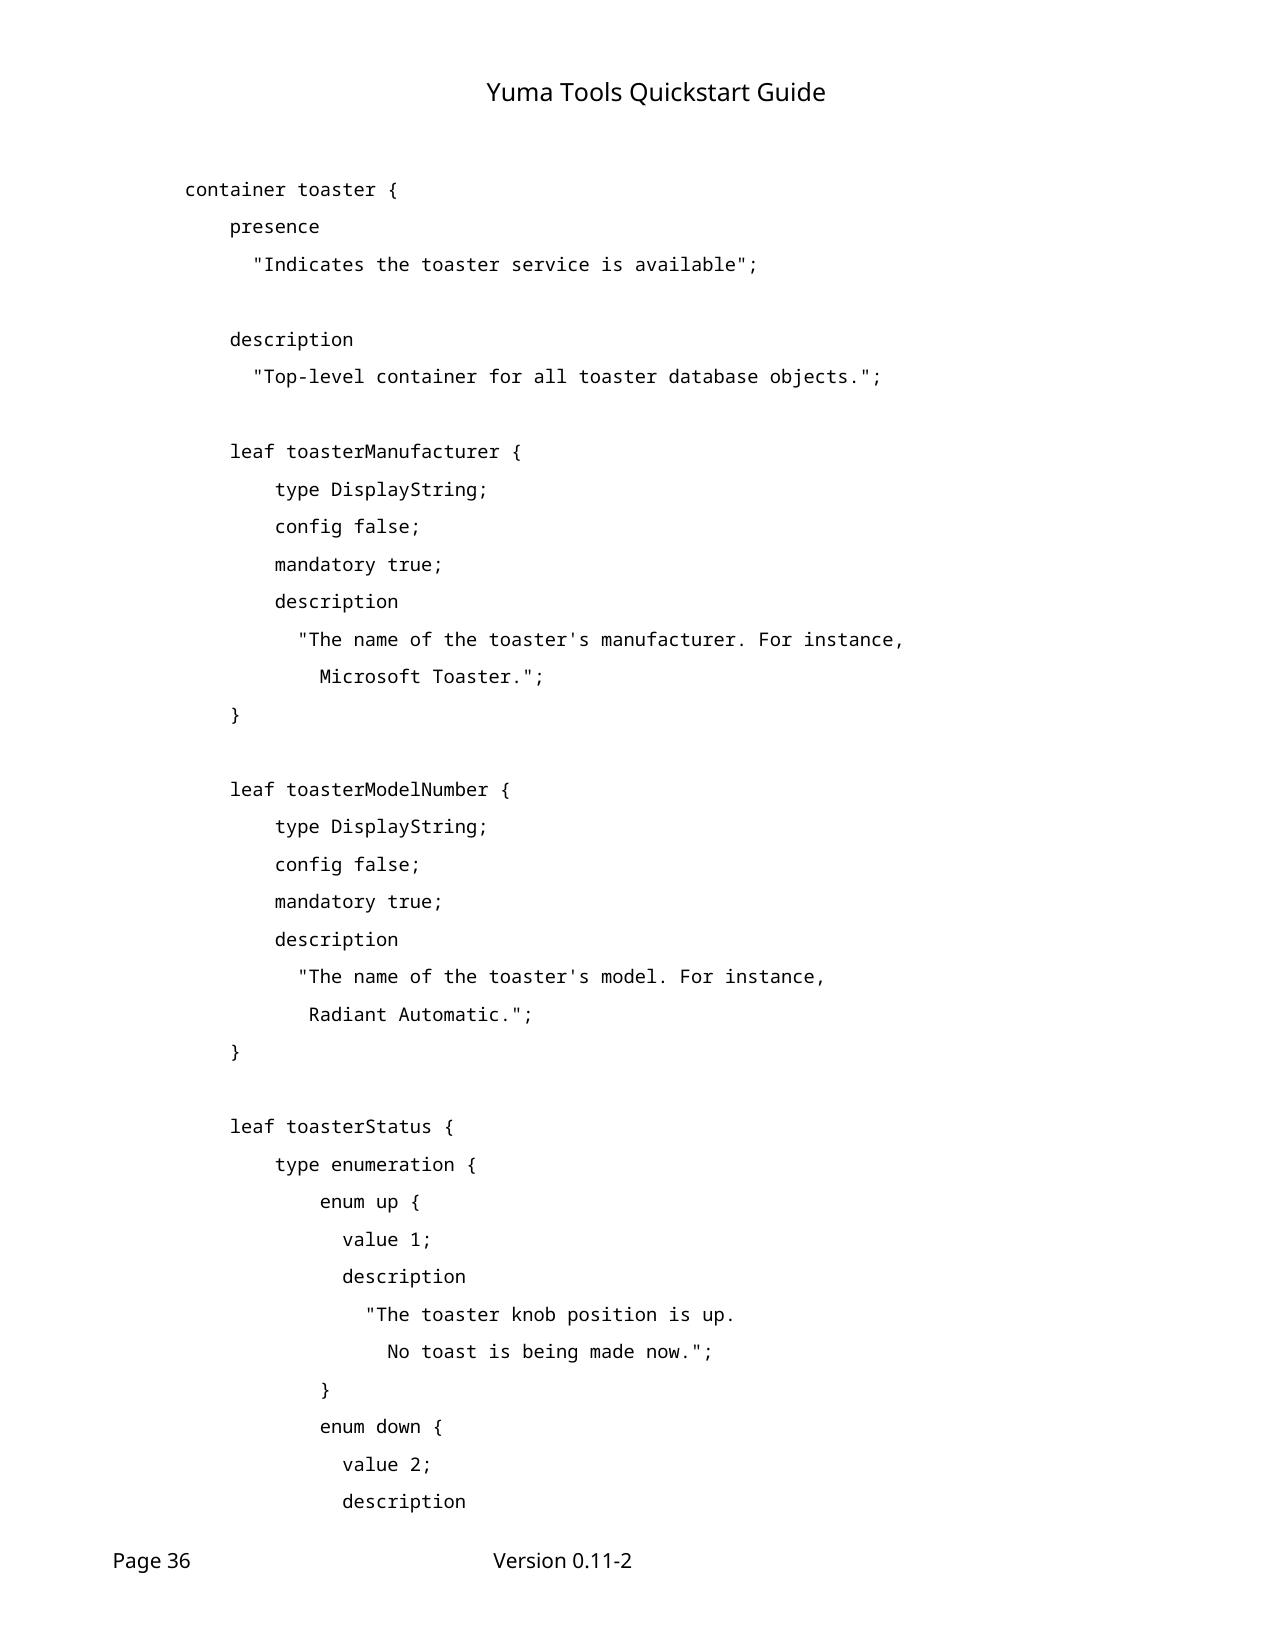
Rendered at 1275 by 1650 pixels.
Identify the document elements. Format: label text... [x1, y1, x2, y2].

text } [139, 1376, 1200, 1402]
text mandatory true; [139, 551, 1200, 577]
text No toast is being made now."; [139, 1338, 1200, 1364]
text type enumeration { [139, 1151, 1200, 1177]
text Microsoft Toaster."; [139, 663, 1200, 689]
text mandatory true; [139, 888, 1200, 914]
text description [139, 1263, 1200, 1289]
text "The name of the toaster's manufacturer. For instance, [139, 626, 1200, 652]
text leaf toasterManufacturer { [139, 438, 1200, 464]
text presence [139, 213, 1200, 239]
text description [139, 1488, 1200, 1514]
text "The toaster knob position is up. [139, 1301, 1200, 1327]
text config false; [139, 513, 1200, 539]
text "The name of the toaster's model. For instance, [139, 963, 1200, 989]
text value 2; [139, 1451, 1200, 1477]
text leaf toasterStatus { [139, 1113, 1200, 1139]
text } [139, 1038, 1200, 1064]
text type DisplayString; [139, 476, 1200, 502]
text container toaster { [139, 176, 1200, 202]
text description [139, 326, 1200, 352]
text "Top-level container for all toaster database objects."; [139, 363, 1200, 389]
text leaf toasterModelNumber { [139, 776, 1200, 802]
text description [139, 926, 1200, 952]
text type DisplayString; [139, 813, 1200, 839]
text value 1; [139, 1226, 1200, 1252]
text enum down { [139, 1413, 1200, 1439]
text config false; [139, 851, 1200, 877]
text enum up { [139, 1188, 1200, 1214]
text "Indicates the toaster service is available"; [139, 251, 1200, 277]
text description [139, 588, 1200, 614]
text } [139, 701, 1200, 727]
text Radiant Automatic."; [139, 1001, 1200, 1027]
